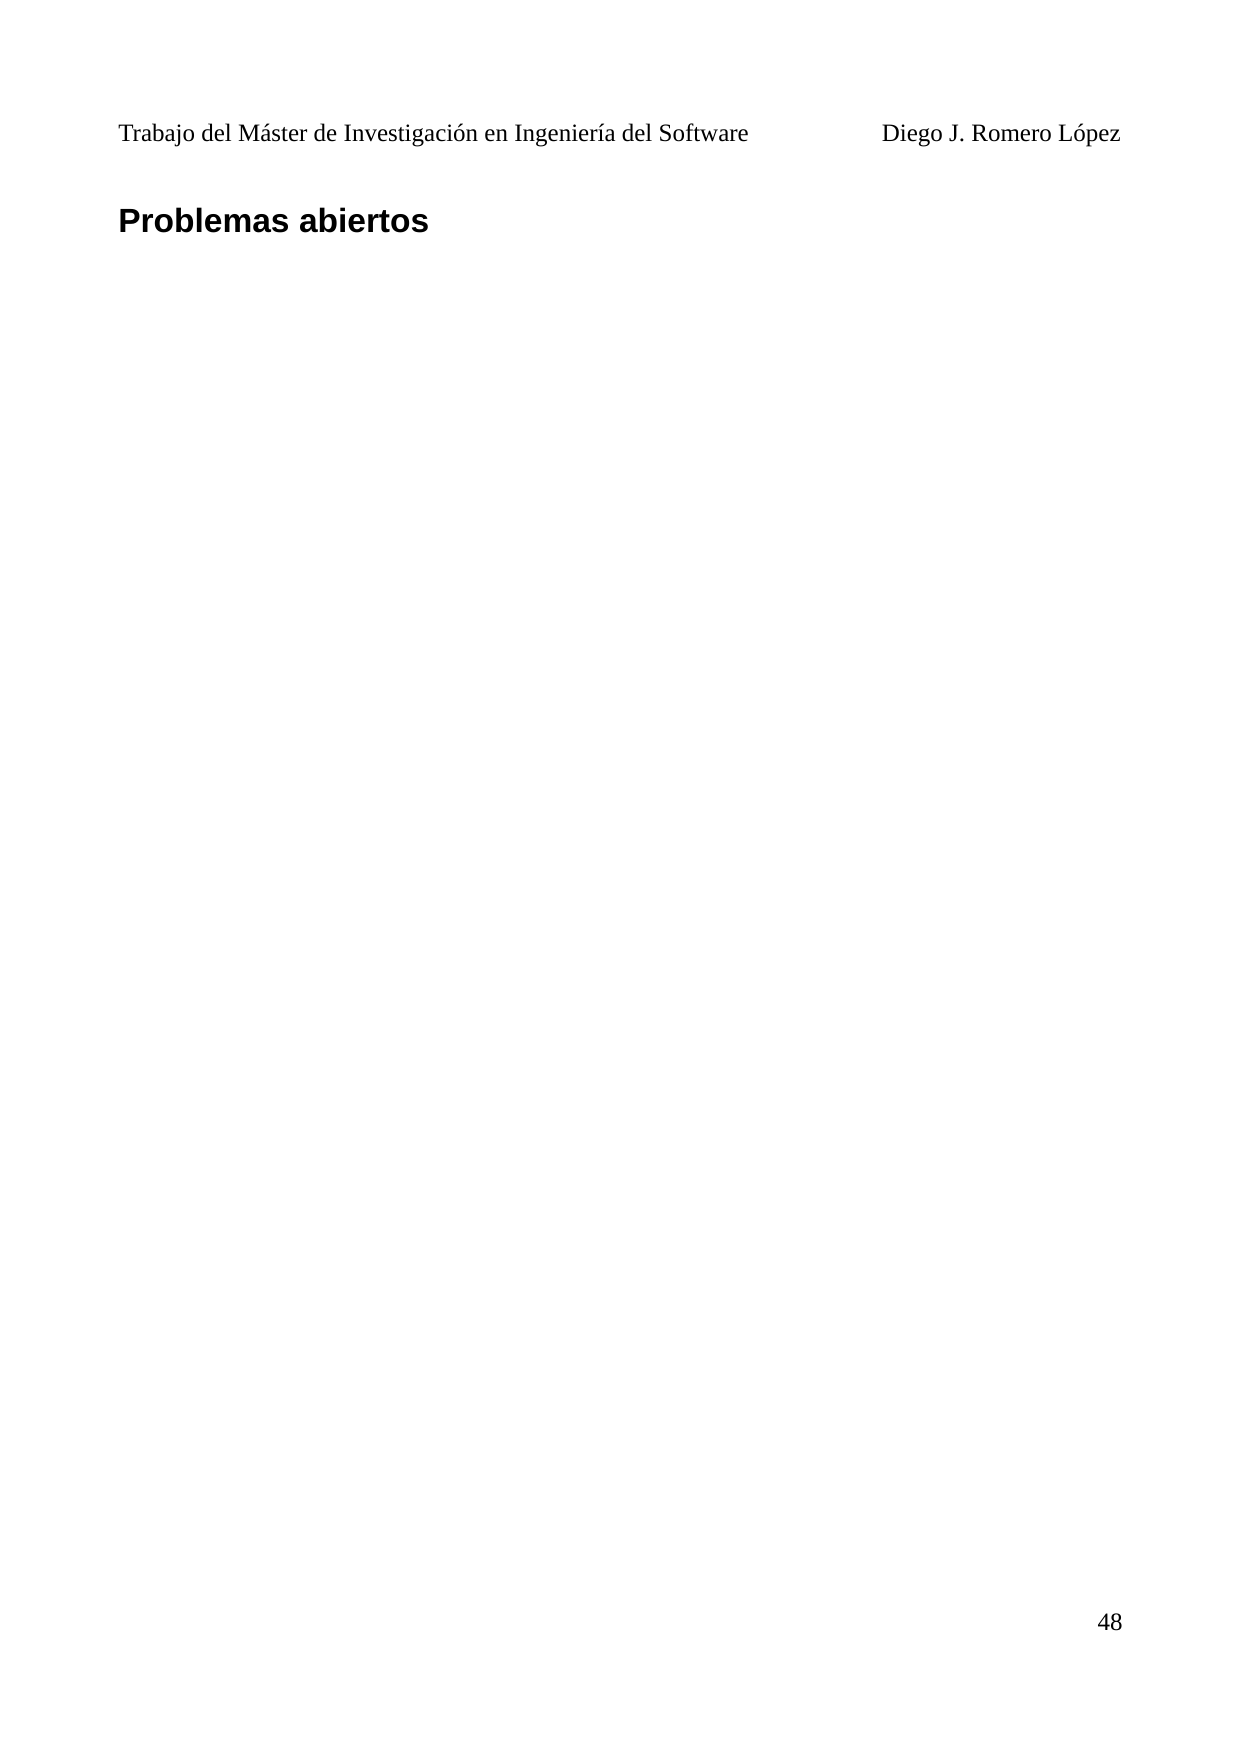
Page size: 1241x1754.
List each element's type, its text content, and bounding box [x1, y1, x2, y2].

subtitle Problemas abiertos [118, 201, 1122, 240]
